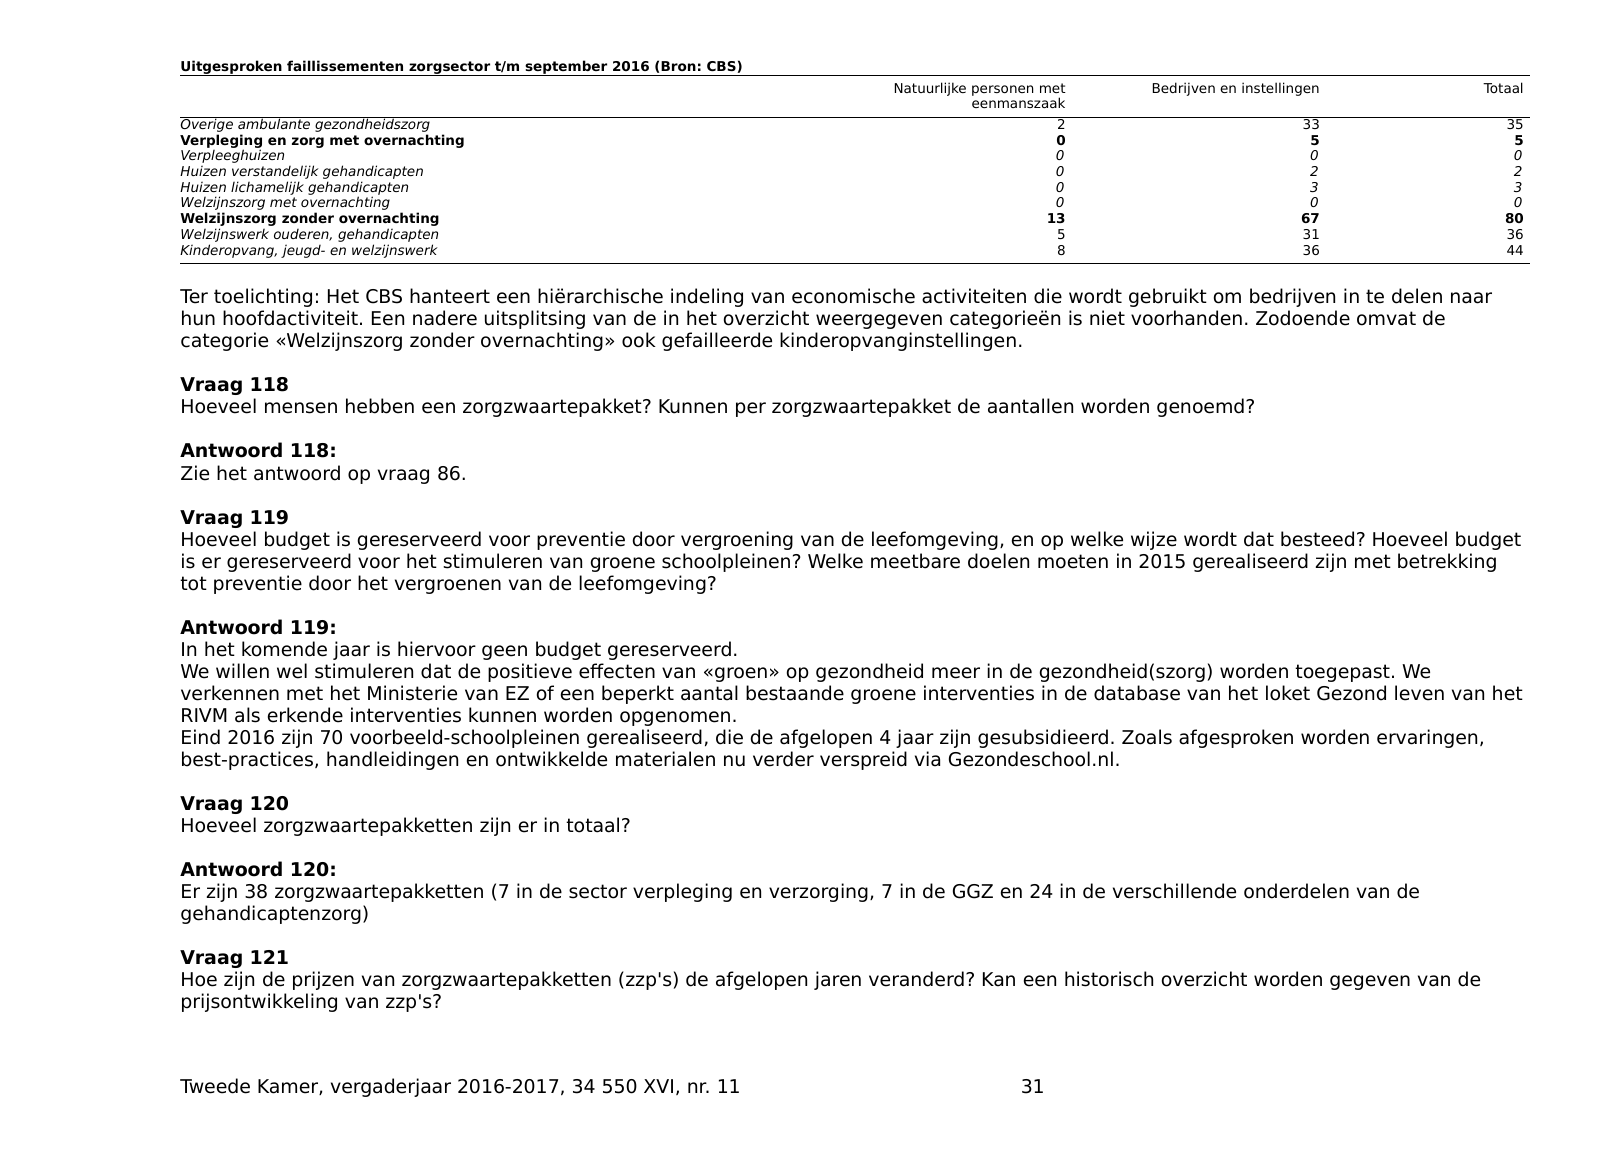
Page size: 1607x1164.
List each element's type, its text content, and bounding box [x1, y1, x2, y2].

table_cell Huizen verstandelijk gehandicapten [180, 164, 817, 179]
text We willen wel stimuleren dat de positieve effecten van «groen» op gezondheid meer in de gezondheid(szorg) worden toegepast. We verkennen met het Ministerie van EZ of een beperkt aantal bestaande groene interventies in de database van het loket Gezond leven van het RIVM als erkende interventies kunnen worden opgenomen. [180, 661, 1529, 727]
table_cell 5 [1071, 133, 1325, 148]
table_cell 2 [817, 118, 1071, 132]
table_cell 0 [1325, 195, 1529, 211]
text In het komende jaar is hiervoor geen budget gereserveerd. [180, 639, 1529, 661]
text Er zijn 38 zorgzwaartepakketten (7 in de sector verpleging en verzorging, 7 in de GGZ en 24 in de verschillende onderdelen van de gehandicaptenzorg) [180, 881, 1529, 925]
table_cell Bedrijven en instellingen [1071, 76, 1325, 117]
table_cell Welzijnswerk ouderen, gehandicapten [180, 227, 817, 242]
text Antwoord 120: [180, 859, 1529, 881]
table_cell 33 [1071, 118, 1325, 132]
table_cell Welzijnszorg met overnachting [180, 195, 817, 211]
table_cell 13 [817, 211, 1071, 227]
text Zie het antwoord op vraag 86. [180, 462, 1529, 484]
table_cell 36 [1071, 243, 1325, 263]
table_cell 0 [1325, 148, 1529, 164]
table_cell Totaal [1325, 76, 1529, 117]
text Hoeveel mensen hebben een zorgzwaartepakket? Kunnen per zorgzwaartepakket de aantallen worden genoemd? [180, 396, 1529, 418]
table_cell 67 [1071, 211, 1325, 227]
table_cell 80 [1325, 211, 1529, 227]
table_header Uitgesproken faillissementen zorgsector t/m september 2016 (Bron: CBS) [180, 59, 1529, 75]
table_cell Overige ambulante gezondheidszorg [180, 118, 817, 132]
table_cell 31 [1071, 227, 1325, 242]
text Vraag 120 [180, 793, 1529, 815]
table_cell 36 [1325, 227, 1529, 242]
text Vraag 121 [180, 947, 1529, 969]
table_cell Verpleeghuizen [180, 148, 817, 164]
table_cell 5 [1325, 133, 1529, 148]
table_cell 2 [1071, 164, 1325, 179]
text Eind 2016 zijn 70 voorbeeld-schoolpleinen gerealiseerd, die de afgelopen 4 jaar zijn gesubsidieerd. Zoals afgesproken worden ervaringen, best-practices, handleidingen en ontwikkelde materialen nu verder verspreid via Gezondeschool.nl. [180, 727, 1529, 771]
table_cell Welzijnszorg zonder overnachting [180, 211, 817, 227]
table_cell 3 [1325, 180, 1529, 195]
table_cell 0 [817, 164, 1071, 179]
table_cell 0 [817, 180, 1071, 195]
table_cell 0 [817, 148, 1071, 164]
text Hoe zijn de prijzen van zorgzwaartepakketten (zzp's) de afgelopen jaren veranderd? Kan een historisch overzicht worden gegeven van de prijsontwikkeling van zzp's? [180, 969, 1529, 1013]
table_cell Natuurlijke personen met eenmanszaak [817, 76, 1071, 117]
text Hoeveel budget is gereserveerd voor preventie door vergroening van de leefomgeving, en op welke wijze wordt dat besteed? Hoeveel budget is er gereserveerd voor het stimuleren van groene schoolpleinen? Welke meetbare doelen moeten in 2015 gerealiseerd zijn met betrekking tot preventie door het vergroenen van de leefomgeving? [180, 528, 1529, 594]
text Antwoord 118: [180, 440, 1529, 462]
table_cell 2 [1325, 164, 1529, 179]
table_cell 0 [1071, 195, 1325, 211]
text Antwoord 119: [180, 617, 1529, 639]
text Vraag 118 [180, 374, 1529, 396]
table_cell Verpleging en zorg met overnachting [180, 133, 817, 148]
table_cell [180, 76, 817, 117]
text Ter toelichting: Het CBS hanteert een hiërarchische indeling van economische activiteiten die wordt gebruikt om bedrijven in te delen naar hun hoofdactiviteit. Een nadere uitsplitsing van de in het overzicht weergegeven categorieën is niet voorhanden. Zodoende omvat de categorie «Welzijnszorg zonder overnachting» ook gefailleerde kinderopvanginstellingen. [180, 286, 1529, 352]
table_cell Huizen lichamelijk gehandicapten [180, 180, 817, 195]
table_cell 44 [1325, 243, 1529, 263]
text Hoeveel zorgzwaartepakketten zijn er in totaal? [180, 815, 1529, 837]
table_cell 8 [817, 243, 1071, 263]
table_cell 35 [1325, 118, 1529, 132]
table_cell 0 [1071, 148, 1325, 164]
table_cell 5 [817, 227, 1071, 242]
table_cell Kinderopvang, jeugd- en welzijnswerk [180, 243, 817, 263]
text Vraag 119 [180, 507, 1529, 528]
table_cell 0 [817, 195, 1071, 211]
table_cell 3 [1071, 180, 1325, 195]
table_cell 0 [817, 133, 1071, 148]
